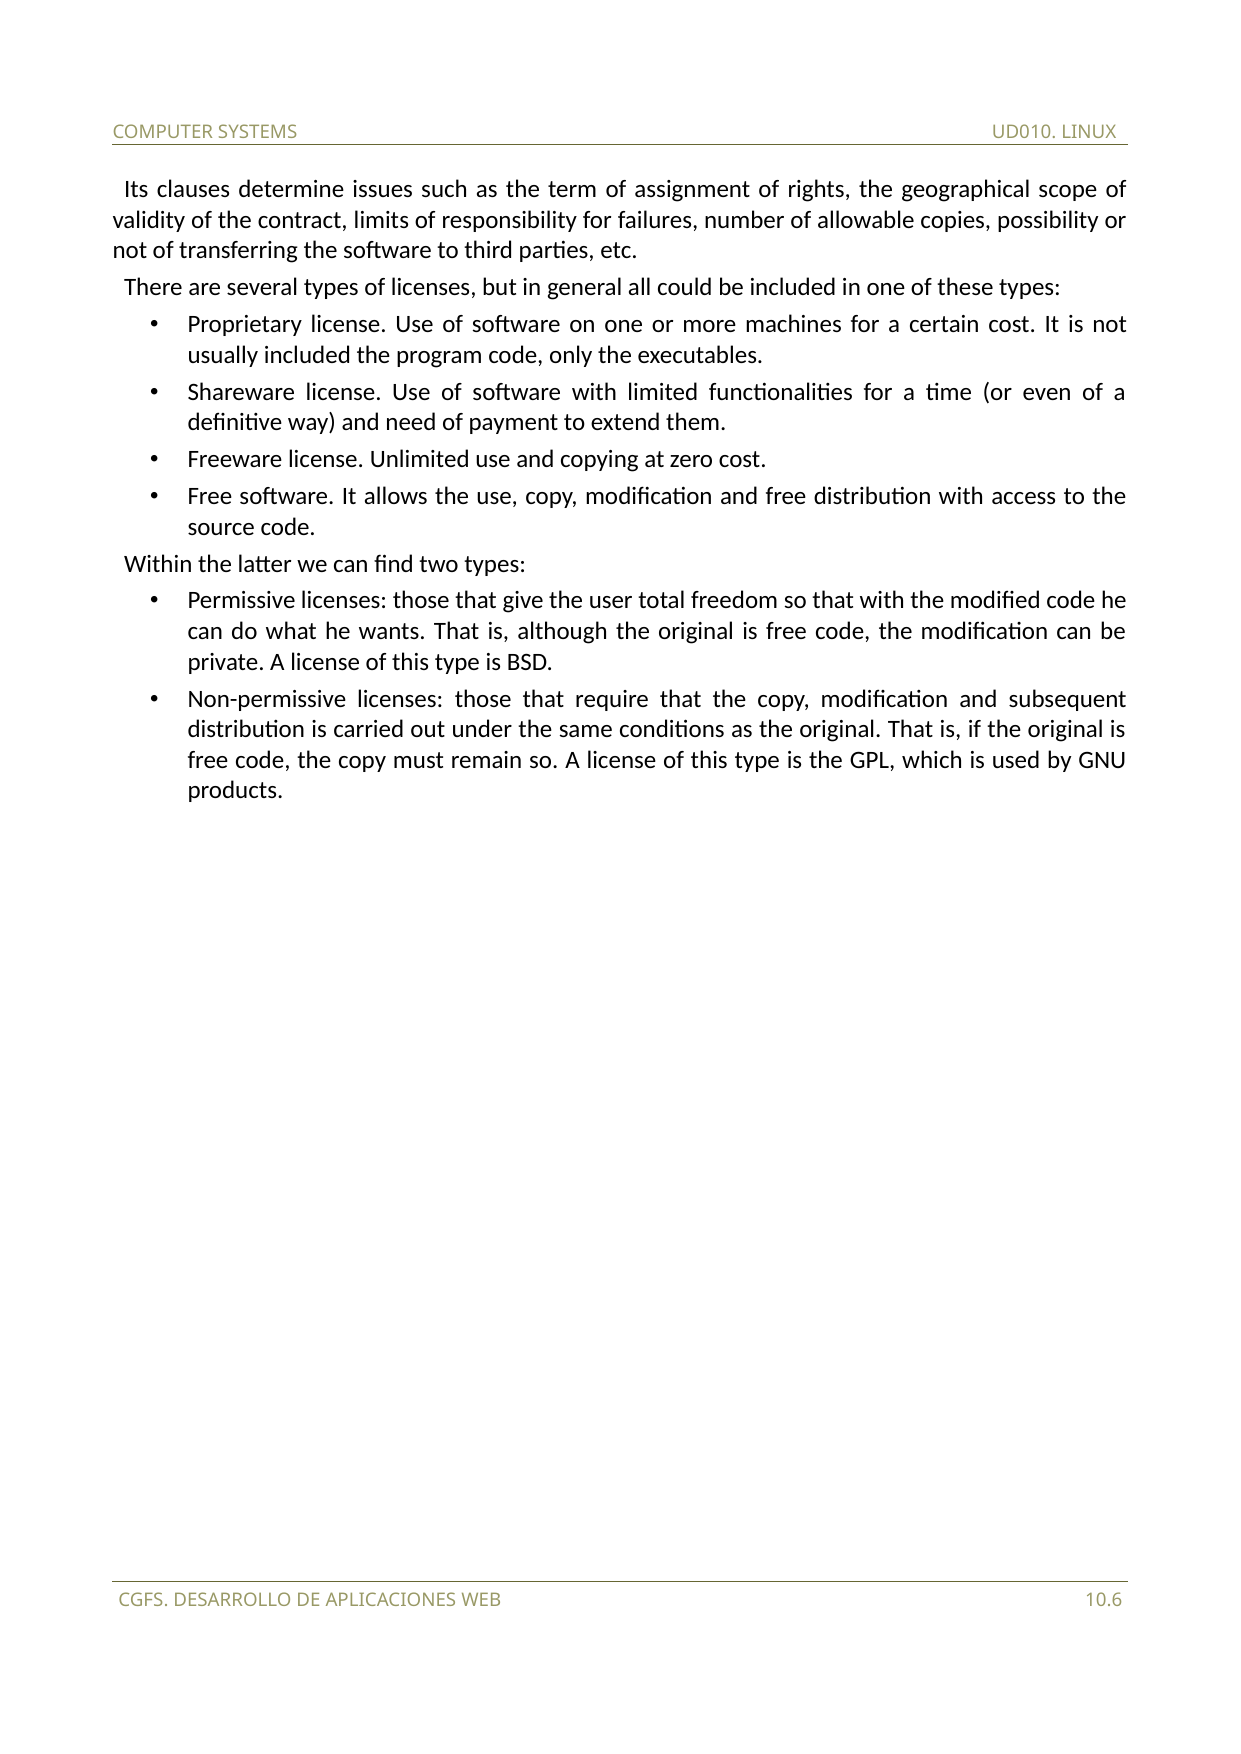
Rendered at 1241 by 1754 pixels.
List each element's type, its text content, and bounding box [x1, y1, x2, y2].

text Within the latter we can find two types: [112, 548, 1128, 578]
list Permissive licenses: those that give the user total freedom so that with the modified code he can do what he wants. That is, although the original is free code, the modification can be private. A license of this type is BSD. [150, 585, 1128, 676]
list Shareware license. Use of software with limited functionalities for a time (or even of a definitive way) and need of payment to extend them. [150, 376, 1128, 437]
text There are several types of licenses, but in general all could be included in one of these types: [112, 271, 1128, 302]
list Freeware license. Unlimited use and copying at zero cost. [150, 443, 1128, 474]
list Proprietary license. Use of software on one or more machines for a certain cost. It is not usually included the program code, only the executables. [150, 308, 1128, 369]
text Its clauses determine issues such as the term of assignment of rights, the geographical scope of validity of the contract, limits of responsibility for failures, number of allowable copies, possibility or not of transferring the software to third parties, etc. [112, 173, 1128, 265]
list Non-permissive licenses: those that require that the copy, modification and subsequent distribution is carried out under the same conditions as the original. That is, if the original is free code, the copy must remain so. A license of this type is the GPL, which is used by GNU products. [150, 683, 1128, 805]
list Free software. It allows the use, copy, modification and free distribution with access to the source code. [150, 480, 1128, 541]
